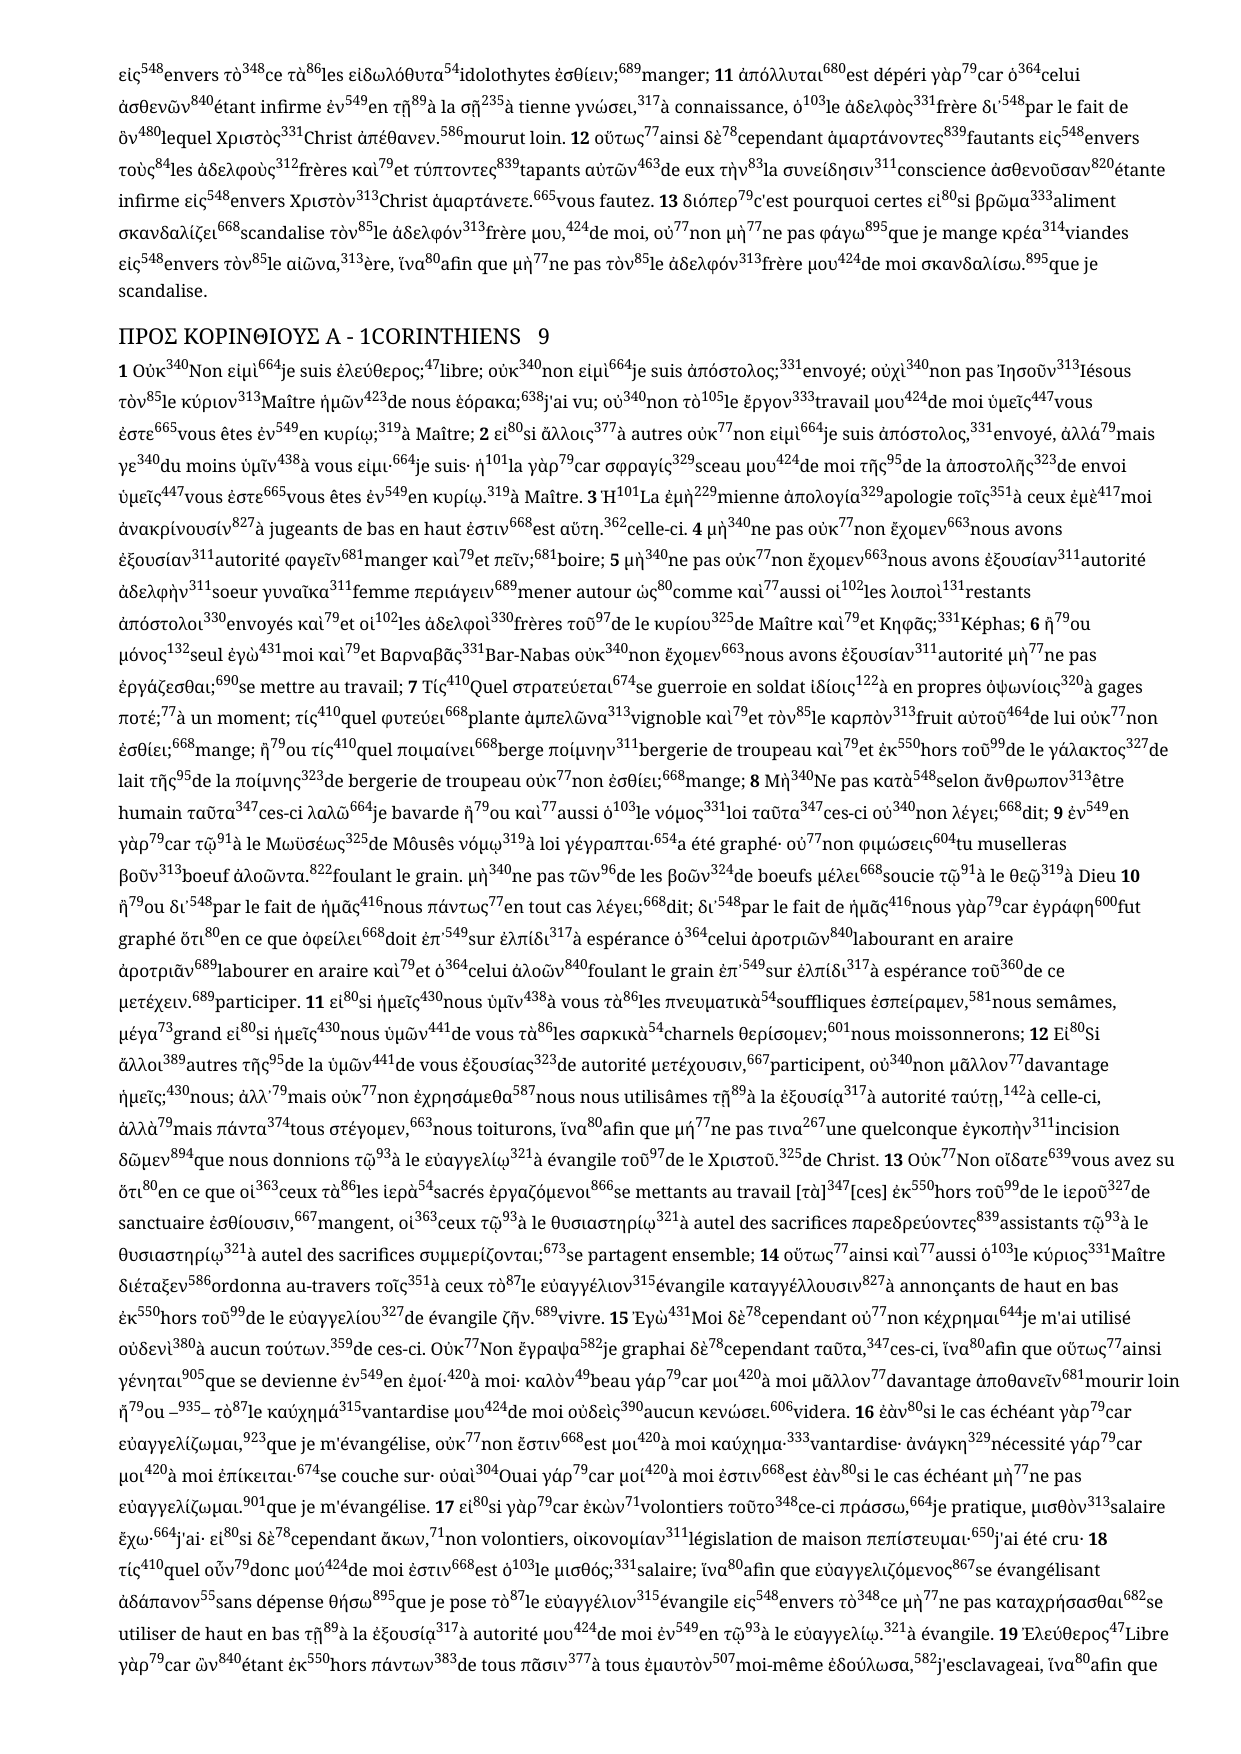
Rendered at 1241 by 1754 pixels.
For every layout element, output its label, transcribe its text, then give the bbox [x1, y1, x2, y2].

text 1 Οὐκ340Non εἰμὶ664je suis ἐλεύθερος;47libre; οὐκ340non εἰμὶ664je suis ἀπόστολος;331envoyé; οὐχὶ340non pas Ἰησοῦν313Iésous τὸν85le κύριον313Maître ἡμῶν423de nous ἑόρακα;638j'ai vu; οὐ340non τὸ105le ἔργον333travail μου424de moi ὑμεῖς447vous ἐστε665vous êtes ἐν549en κυρίῳ;319à Maître; 2 εἰ80si ἄλλοις377à autres οὐκ77non εἰμὶ664je suis ἀπόστολος,331envoyé, ἀλλά79mais γε340du moins ὑμῖν438à vous εἰμι·664je suis· ἡ101la γὰρ79car σφραγίς329sceau μου424de moi τῆς95de la ἀποστολῆς323de envoi ὑμεῖς447vous ἐστε665vous êtes ἐν549en κυρίῳ.319à Maître. 3 Ἡ101La ἐμὴ229mienne ἀπολογία329apologie τοῖς351à ceux ἐμὲ417moi ἀνακρίνουσίν827à jugeants de bas en haut ἐστιν668est αὕτη.362celle-ci. 4 μὴ340ne pas οὐκ77non ἔχομεν663nous avons ἐξουσίαν311autorité φαγεῖν681manger καὶ79et πεῖν;681boire; 5 μὴ340ne pas οὐκ77non ἔχομεν663nous avons ἐξουσίαν311autorité ἀδελφὴν311soeur γυναῖκα311femme περιάγειν689mener autour ὡς80comme καὶ77aussi οἱ102les λοιποὶ131restants ἀπόστολοι330envoyés καὶ79et οἱ102les ἀδελφοὶ330frères τοῦ97de le κυρίου325de Maître καὶ79et Κηφᾶς;331Képhas; 6 ἢ79ou μόνος132seul ἐγὼ431moi καὶ79et Βαρναβᾶς331Bar-Nabas οὐκ340non ἔχομεν663nous avons ἐξουσίαν311autorité μὴ77ne pas ἐργάζεσθαι;690se mettre au travail; 7 Τίς410Quel στρατεύεται674se guerroie en soldat ἰδίοις122à en propres ὀψωνίοις320à gages ποτέ;77à un moment; τίς410quel φυτεύει668plante ἀμπελῶνα313vignoble καὶ79et τὸν85le καρπὸν313fruit αὐτοῦ464de lui οὐκ77non ἐσθίει;668mange; ἢ79ou τίς410quel ποιμαίνει668berge ποίμνην311bergerie de troupeau καὶ79et ἐκ550hors τοῦ99de le γάλακτος327de lait τῆς95de la ποίμνης323de bergerie de troupeau οὐκ77non ἐσθίει;668mange; 8 Μὴ340Ne pas κατὰ548selon ἄνθρωπον313être humain ταῦτα347ces-ci λαλῶ664je bavarde ἢ79ou καὶ77aussi ὁ103le νόμος331loi ταῦτα347ces-ci οὐ340non λέγει;668dit; 9 ἐν549en γὰρ79car τῷ91à le Μωϋσέως325de Môusês νόμῳ319à loi γέγραπται·654a été graphé· οὐ77non φιμώσεις604tu muselleras βοῦν313boeuf ἀλοῶντα.822foulant le grain. μὴ340ne pas τῶν96de les βοῶν324de boeufs μέλει668soucie τῷ91à le θεῷ319à Dieu 10 ἢ79ou δι᾽548par le fait de ἡμᾶς416nous πάντως77en tout cas λέγει;668dit; δι᾽548par le fait de ἡμᾶς416nous γὰρ79car ἐγράφη600fut graphé ὅτι80en ce que ὀφείλει668doit ἐπ᾽549sur ἐλπίδι317à espérance ὁ364celui ἀροτριῶν840labourant en araire ἀροτριᾶν689labourer en araire καὶ79et ὁ364celui ἀλοῶν840foulant le grain ἐπ᾽549sur ἐλπίδι317à espérance τοῦ360de ce μετέχειν.689participer. 11 εἰ80si ἡμεῖς430nous ὑμῖν438à vous τὰ86les πνευματικὰ54souffliques ἐσπείραμεν,581nous semâmes, μέγα73grand εἰ80si ἡμεῖς430nous ὑμῶν441de vous τὰ86les σαρκικὰ54charnels θερίσομεν;601nous moissonnerons; 12 Εἰ80Si ἄλλοι389autres τῆς95de la ὑμῶν441de vous ἐξουσίας323de autorité μετέχουσιν,667participent, οὐ340non μᾶλλον77davantage ἡμεῖς;430nous; ἀλλ᾽79mais οὐκ77non ἐχρησάμεθα587nous nous utilisâmes τῇ89à la ἐξουσίᾳ317à autorité ταύτῃ,142à celle-ci, ἀλλὰ79mais πάντα374tous στέγομεν,663nous toiturons, ἵνα80afin que μή77ne pas τινα267une quelconque ἐγκοπὴν311incision δῶμεν894que nous donnions τῷ93à le εὐαγγελίῳ321à évangile τοῦ97de le Χριστοῦ.325de Christ. 13 Οὐκ77Non οἴδατε639vous avez su ὅτι80en ce que οἱ363ceux τὰ86les ἱερὰ54sacrés ἐργαζόμενοι866se mettants au travail [τὰ]347[ces] ἐκ550hors τοῦ99de le ἱεροῦ327de sanctuaire ἐσθίουσιν,667mangent, οἱ363ceux τῷ93à le θυσιαστηρίῳ321à autel des sacrifices παρεδρεύοντες839assistants τῷ93à le θυσιαστηρίῳ321à autel des sacrifices συμμερίζονται;673se partagent ensemble; 14 οὕτως77ainsi καὶ77aussi ὁ103le κύριος331Maître διέταξεν586ordonna au-travers τοῖς351à ceux τὸ87le εὐαγγέλιον315évangile καταγγέλλουσιν827à annonçants de haut en bas ἐκ550hors τοῦ99de le εὐαγγελίου327de évangile ζῆν.689vivre. 15 Ἐγὼ431Moi δὲ78cependant οὐ77non κέχρημαι644je m'ai utilisé οὐδενὶ380à aucun τούτων.359de ces-ci. Οὐκ77Non ἔγραψα582je graphai δὲ78cependant ταῦτα,347ces-ci, ἵνα80afin que οὕτως77ainsi γένηται905que se devienne ἐν549en ἐμοί·420à moi· καλὸν49beau γάρ79car μοι420à moi μᾶλλον77davantage ἀποθανεῖν681mourir loin ἤ79ou –935– τὸ87le καύχημά315vantardise μου424de moi οὐδεὶς390aucun κενώσει.606videra. 16 ἐὰν80si le cas échéant γὰρ79car εὐαγγελίζωμαι,923que je m'évangélise, οὐκ77non ἔστιν668est μοι420à moi καύχημα·333vantardise· ἀνάγκη329nécessité γάρ79car μοι420à moi ἐπίκειται·674se couche sur· οὐαὶ304Ouai γάρ79car μοί420à moi ἐστιν668est ἐὰν80si le cas échéant μὴ77ne pas εὐαγγελίζωμαι.901que je m'évangélise. 17 εἰ80si γὰρ79car ἑκὼν71volontiers τοῦτο348ce-ci πράσσω,664je pratique, μισθὸν313salaire ἔχω·664j'ai· εἰ80si δὲ78cependant ἄκων,71non volontiers, οἰκονομίαν311législation de maison πεπίστευμαι·650j'ai été cru· 18 τίς410quel οὖν79donc μού424de moi ἐστιν668est ὁ103le μισθός;331salaire; ἵνα80afin que εὐαγγελιζόμενος867se évangélisant ἀδάπανον55sans dépense θήσω895que je pose τὸ87le εὐαγγέλιον315évangile εἰς548envers τὸ348ce μὴ77ne pas καταχρήσασθαι682se utiliser de haut en bas τῇ89à la ἐξουσίᾳ317à autorité μου424de moi ἐν549en τῷ93à le εὐαγγελίῳ.321à évangile. 19 Ἐλεύθερος47Libre γὰρ79car ὢν840étant ἐκ550hors πάντων383de tous πᾶσιν377à tous ἐμαυτὸν507moi-même ἐδούλωσα,582j'esclavageai, ἵνα80afin que τοὺς84les πλείονας3plus nombreusement κερδήσω·895que je gagne· 20 καὶ79et ἐγενόμην588je me devins τοῖς90à les Ἰουδαίοις58à Ioudaiens ὡς80comme Ἰουδαῖος,71Ioudaien, ἵνα80afin que Ἰουδαίους52Ioudaiens κερδήσω·895que je gagne· τοῖς351à ceux ὑπὸ548sous νόμον313loi ὡς80comme ὑπὸ548sous νόμον,313loi, μὴ77ne pas ὢν840étant αὐτὸς513moi-même ὑπὸ548sous νόμον,313loi, ἵνα80afin que τοὺς345ceux ὑπὸ548sous νόμον313loi κερδήσω·895que je gagne· 21 τοῖς90à les ἀνόμοις58à sans lois ὡς80comme ἄνομος,71sans loi, μὴ79ne pas ὢν840étant ἄνομος71sans loi θεοῦ325de Dieu ἀλλ᾽79mais ἔννομος71dans la loi Χριστοῦ,325de Christ, ἵνα80afin que κερδάνω895que je gagne τοὺς84les ἀνόμους·52sans lois· 22 ἐγενόμην588je me devins τοῖς90à les ἀσθενέσιν58à infirmes ἀσθενής,47infirme, ἵνα80afin que τοὺς84les ἀσθενεῖς52infirmes κερδήσω·895que je gagne· τοῖς351à ceux πᾶσιν274à tous γέγονα638j'ai devenu πάντα,391tous, ἵνα80afin que πάντως77en tout cas τινὰς372des quelconques σώσω.895que je sauve. 23 πάντα374tous δὲ78cependant ποιῶ664je fais διὰ548par le fait de τὸ87le εὐαγγέλιον,315évangile, ἵνα80afin que συγκοινωνὸς331communiant avec αὐτοῦ466de lui γένωμαι.901que je me devienne. 24 Οὐκ77Non οἴδατε639vous avez su ὅτι80en ce que οἱ363ceux ἐν549en σταδίῳ321à stade τρέχοντες839courants πάντες389tous μὲν79certes τρέχουσιν,667courent, εἷς71un δὲ78cependant λαμβάνει668prend τὸ87le βραβεῖον;315prix; οὕτως77ainsi τρέχετε569courez ἵνα80afin que καταλάβητε.896que vous preniez de haut en bas. 25 πᾶς287tout δὲ78cependant ὁ364celui ἀγωνιζόμενος867se combattant πάντα374tous ἐγκρατεύεται,674se maîtrise intérieur, ἐκεῖνοι363ceux-là μὲν79certes οὖν79donc ἵνα80afin que φθαρτὸν4corruptible στέφανον313couronne λάβωσιν,898que prennent, ἡμεῖς430nous δὲ78cependant ἄφθαρτον.53incorruptible. 26 ἐγὼ431moi τοίνυν79certes maintenant οὕτως77ainsi τρέχω664je cours ὡς80comme οὐκ77non ἀδήλως,77inévidemment, οὕτως77ainsi πυκτεύω664je frappe du poing ὡς80comme οὐκ77non ἀέρα313air δέρων·840pelant· 27 ἀλλ᾽79mais ὑπωπιάζω664je frappe sous l'oeil μου424de moi τὸ87le σῶμα315corps καὶ79et δουλαγωγῶ,664je mène en esclavage, μή80ne pas πως77en quelque manière ἄλλοις377à autres κηρύξας721ayant annoncé αὐτὸς513moi-même ἀδόκιμος47non approuvé γένωμαι.901que je me devienne. [118, 355, 1181, 1677]
text ΠΡΟΣ ΚΟΡΙΝΘΙΟΥΣ Α - 1CORINTHIENS 9 [118, 321, 1181, 351]
text 1 Περὶ550Autour δὲ78cependant τῶν98de les εἰδωλοθύτων,66de idolothytes, οἴδαμεν637nous avons su ὅτι80en ce que πάντες389tous γνῶσιν311connaissance ἔχομεν.663nous avons. ἡ101la γνῶσις329connaissance φυσιοῖ,668gonfle naturellement, ἡ101la δὲ78cependant ἀγάπη329amour οἰκοδομεῖ·668édifie en maison· 2 εἴ80si τις390un quelconque δοκεῖ668estime ἐγνωκέναι686avoir connu τι,375un quelconque, οὔπω77non encore ἔγνω586connut καθὼς77de haut en bas comme δεῖ668attache de lien γνῶναι·681connaître· 3 εἰ80si δέ78cependant τις390un quelconque ἀγαπᾷ668aime τὸν85le θεόν,313Dieu, οὗτος364celui-ci ἔγνωσται654a été connu ὑπ᾽550sous αὐτοῦ.464de lui. 4 Περὶ550Autour τῆς95de la βρώσεως323de consommation οὖν79donc τῶν98de les εἰδωλοθύτων,66de idolothytes, οἴδαμεν637nous avons su ὅτι80en ce que οὐδὲν392aucun εἴδωλον333idole ἐν549en κόσμῳ319à monde καὶ79et ὅτι80en ce que οὐδεὶς287aucun θεὸς331Dieu εἰ551si μὴ77ne pas εἷς.47un. 5 καὶ77aussi γὰρ79car εἴπερ80si certes εἰσὶν667sont λεγόμενοι890étants dits θεοὶ330dieux εἴτε79soit ἐν549en οὐρανῷ319à ciel εἴτε79soit ἐπὶ550sur γῆς,323de terre, ὥσπερ80comme certes εἰσὶν667sont θεοὶ330dieux πολλοὶ286nombreux καὶ79et κύριοι330Maîtres πολλοί,286nombreux, 6 ἀλλ᾽79mais ἡμῖν419à nous εἷς197un θεὸς331Dieu ὁ103le πατὴρ331père ἐξ550hors οὗ492de lequel τὰ365ces πάντα288tous καὶ79et ἡμεῖς430nous εἰς548envers αὐτόν,452lui, καὶ79et εἷς197un κύριος331Maître Ἰησοῦς331Iésous Χριστὸς331Christ δι᾽550par οὗ492de lequel τὰ365ces πάντα288tous καὶ79et ἡμεῖς430nous δι᾽550par αὐτοῦ.464de lui. 7 Ἀλλ᾽79Mais οὐκ77non ἐν549en πᾶσιν377à tous ἡ101la γνῶσις·329connaissance· τινὲς389des quelconques δὲ78cependant τῇ89à la συνηθείᾳ317à habitude en commun ἕως551jusqu'à ce que ἄρτι77à l'instant τοῦ99de le εἰδώλου327de idole ὡς80comme εἰδωλόθυτον55idolothyte ἐσθίουσιν,667mangent, καὶ79et ἡ101la συνείδησις329conscience αὐτῶν463de eux ἀσθενὴς45infirme οὖσα838étante μολύνεται.680est noirci. 8 βρῶμα333aliment δὲ78cependant ἡμᾶς416nous οὐ77non παραστήσει606dressera à côté τῷ91à le θεῷ·319à Dieu· οὔτε79ni ἐὰν80si le cas échéant μὴ77ne pas φάγωμεν894que nous mangions ὑστερούμεθα,675nous sommes manqués, οὔτε79ni ἐὰν80si le cas échéant φάγωμεν894que nous mangions περισσεύομεν.663nous surabondons. 9 βλέπετε569regardez δὲ78cependant μή80ne pas πως77en quelque manière ἡ101la ἐξουσία329autorité ὑμῶν441de vous αὕτη362celle-ci πρόσκομμα333achoppement γένηται905que se devienne τοῖς90à les ἀσθενέσιν.58à infirmes. 10 ἐὰν80si le cas échéant γάρ79car τις390un quelconque ἴδῃ899que voie τὸν346celui ἔχοντα822ayant γνῶσιν311connaissance ἐν549en εἰδωλείῳ321à temple d’idole κατακείμενον,849se couchant de haut en bas, οὐχὶ340non pas ἡ101la συνείδησις329conscience αὐτοῦ464de lui ἀσθενοῦς42de infirme ὄντος834de étant οἰκοδομηθήσεται619sera édifié en maison εἰς548envers τὸ348ce τὰ86les εἰδωλόθυτα54idolothytes ἐσθίειν;689manger; 11 ἀπόλλυται680est dépéri γὰρ79car ὁ364celui ἀσθενῶν840étant infirme ἐν549en τῇ89à la σῇ235à tienne γνώσει,317à connaissance, ὁ103le ἀδελφὸς331frère δι᾽548par le fait de ὃν480lequel Χριστὸς331Christ ἀπέθανεν.586mourut loin. 12 οὕτως77ainsi δὲ78cependant ἁμαρτάνοντες839fautants εἰς548envers τοὺς84les ἀδελφοὺς312frères καὶ79et τύπτοντες839tapants αὐτῶν463de eux τὴν83la συνείδησιν311conscience ἀσθενοῦσαν820étante infirme εἰς548envers Χριστὸν313Christ ἁμαρτάνετε.665vous fautez. 13 διόπερ79c'est pourquoi certes εἰ80si βρῶμα333aliment σκανδαλίζει668scandalise τὸν85le ἀδελφόν313frère μου,424de moi, οὐ77non μὴ77ne pas φάγω895que je mange κρέα314viandes εἰς548envers τὸν85le αἰῶνα,313ère, ἵνα80afin que μὴ77ne pas τὸν85le ἀδελφόν313frère μου424de moi σκανδαλίσω.895que je scandalise. [118, 59, 1181, 303]
